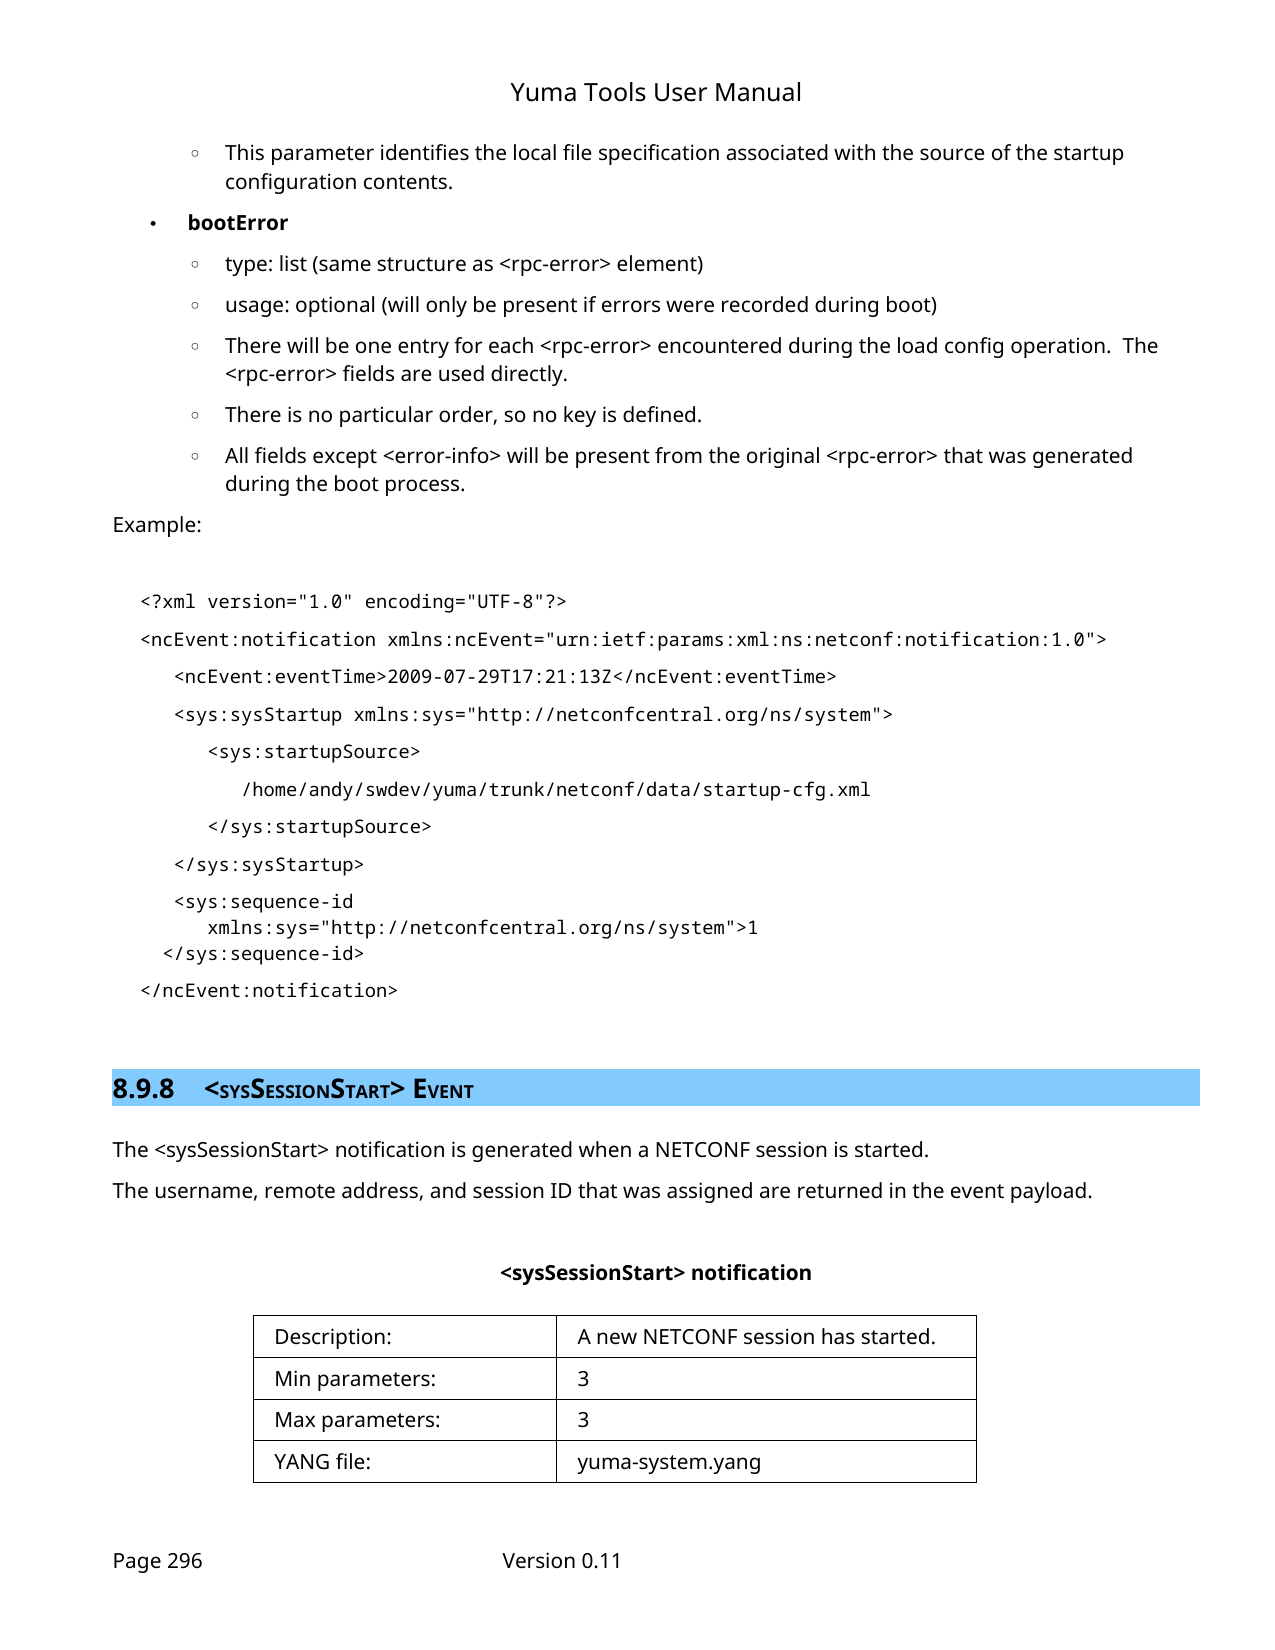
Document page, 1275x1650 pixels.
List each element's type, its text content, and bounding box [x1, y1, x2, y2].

text <sys:startupSource> [139, 739, 1200, 764]
text </ncEvent:notification> [139, 977, 1200, 1003]
text /home/andy/swdev/yuma/trunk/netconf/data/startup-cfg.xml [139, 776, 1200, 802]
list bootError [150, 208, 1200, 236]
list type: list (same structure as <rpc-error> element) [187, 249, 1200, 277]
table_cell YANG file: [254, 1441, 556, 1482]
list usage: optional (will only be present if errors were recorded during boot) [187, 290, 1200, 318]
list There will be one entry for each <rpc-error> encountered during the load config operation. The <rpc-error> fields are used directly. [187, 331, 1200, 388]
table_header A new NETCONF session has started. [557, 1316, 976, 1357]
text The <sysSessionStart> notification is generated when a NETCONF session is started. [112, 1136, 1200, 1164]
table_cell Min parameters: [254, 1358, 556, 1398]
list This parameter identifies the local file specification associated with the source of the startup configuration contents. [187, 138, 1200, 195]
list All fields except <error-info> will be present from the original <rpc-error> that was generated during the boot process. [187, 441, 1200, 498]
table_cell 3 [557, 1358, 976, 1398]
table_cell yuma-system.yang [557, 1441, 976, 1482]
text </sys:sysStartup> [139, 851, 1200, 877]
text The username, remote address, and session ID that was assigned are returned in the event payload. [112, 1177, 1200, 1205]
text <ncEvent:eventTime>2009-07-29T17:21:13Z</ncEvent:eventTime> [139, 664, 1200, 689]
table_cell Max parameters: [254, 1400, 556, 1440]
subtitle <sysSessionStart> Event [112, 1069, 1200, 1106]
text <ncEvent:notification xmlns:ncEvent="urn:ietf:params:xml:ns:netconf:notification:1.0"> [139, 626, 1200, 652]
table_header Description: [254, 1316, 556, 1357]
text Example: [112, 510, 1200, 539]
subtitle <sysSessionStart> notification [127, 1258, 1185, 1287]
text </sys:startupSource> [139, 814, 1200, 839]
table_cell 3 [557, 1400, 976, 1440]
text <sys:sequence-id xmlns:sys="http://netconfcentral.org/ns/system">1 </sys:sequence-id> [139, 889, 1200, 965]
list There is no particular order, so no key is defined. [187, 400, 1200, 428]
text <sys:sysStartup xmlns:sys="http://netconfcentral.org/ns/system"> [139, 701, 1200, 727]
text <?xml version="1.0" encoding="UTF-8"?> [139, 589, 1200, 614]
